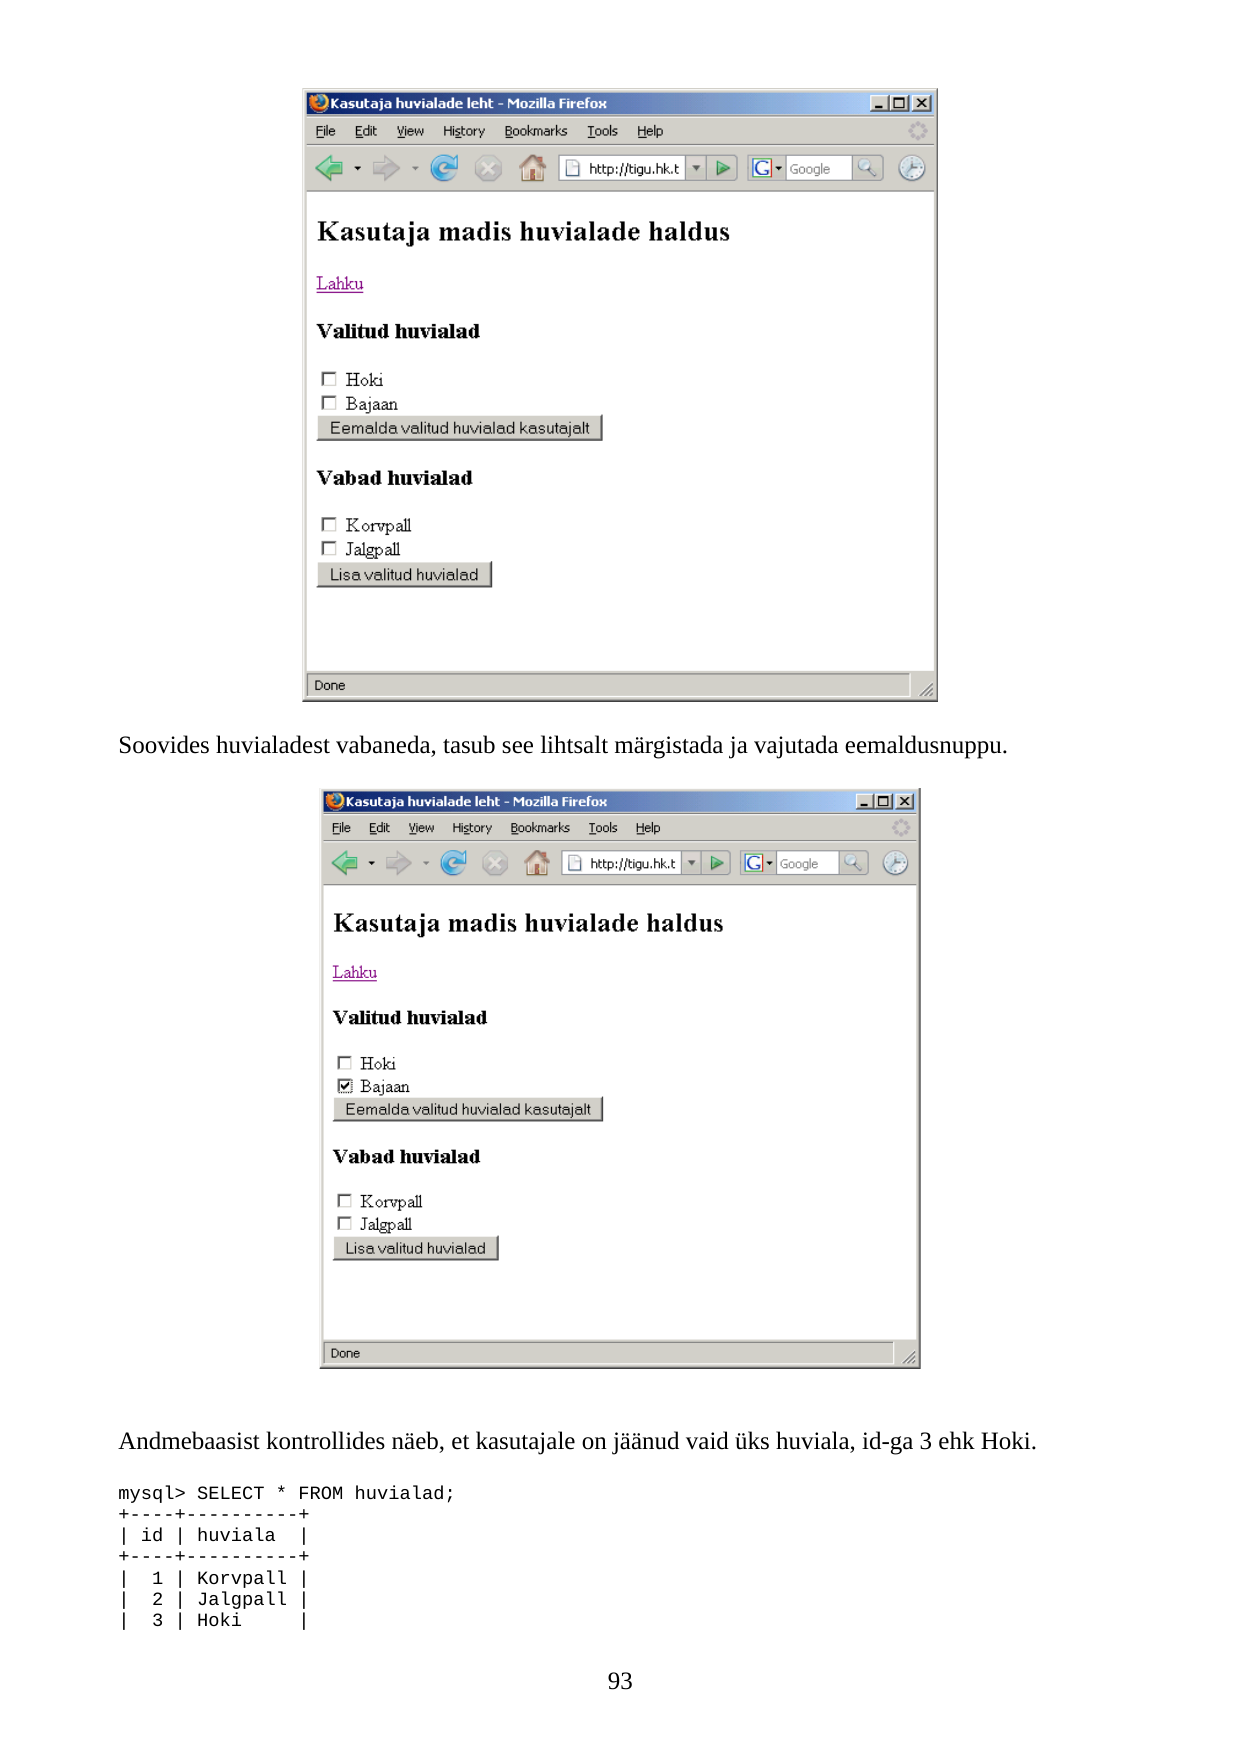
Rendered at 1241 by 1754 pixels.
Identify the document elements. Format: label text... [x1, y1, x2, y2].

text | 1 | Korvpall | [118, 1568, 1122, 1590]
text mysql> SELECT * FROM huvialad; [118, 1483, 1122, 1505]
picture [319, 788, 921, 1369]
text | 2 | Jalgpall | [118, 1590, 1122, 1611]
text Andmebaasist kontrollides näeb, et kasutajale on jäänud vaid üks huviala, id-ga 3 ehk Hoki. [118, 1426, 1122, 1455]
text +----+----------+ [118, 1547, 1122, 1568]
picture [302, 88, 938, 702]
text +----+----------+ [118, 1505, 1122, 1526]
text Soovides huvialadest vabaneda, tasub see lihtsalt märgistada ja vajutada eemaldusnuppu. [118, 731, 1122, 759]
text | 3 | Hoki | [118, 1611, 1122, 1632]
text | id | huviala | [118, 1526, 1122, 1547]
